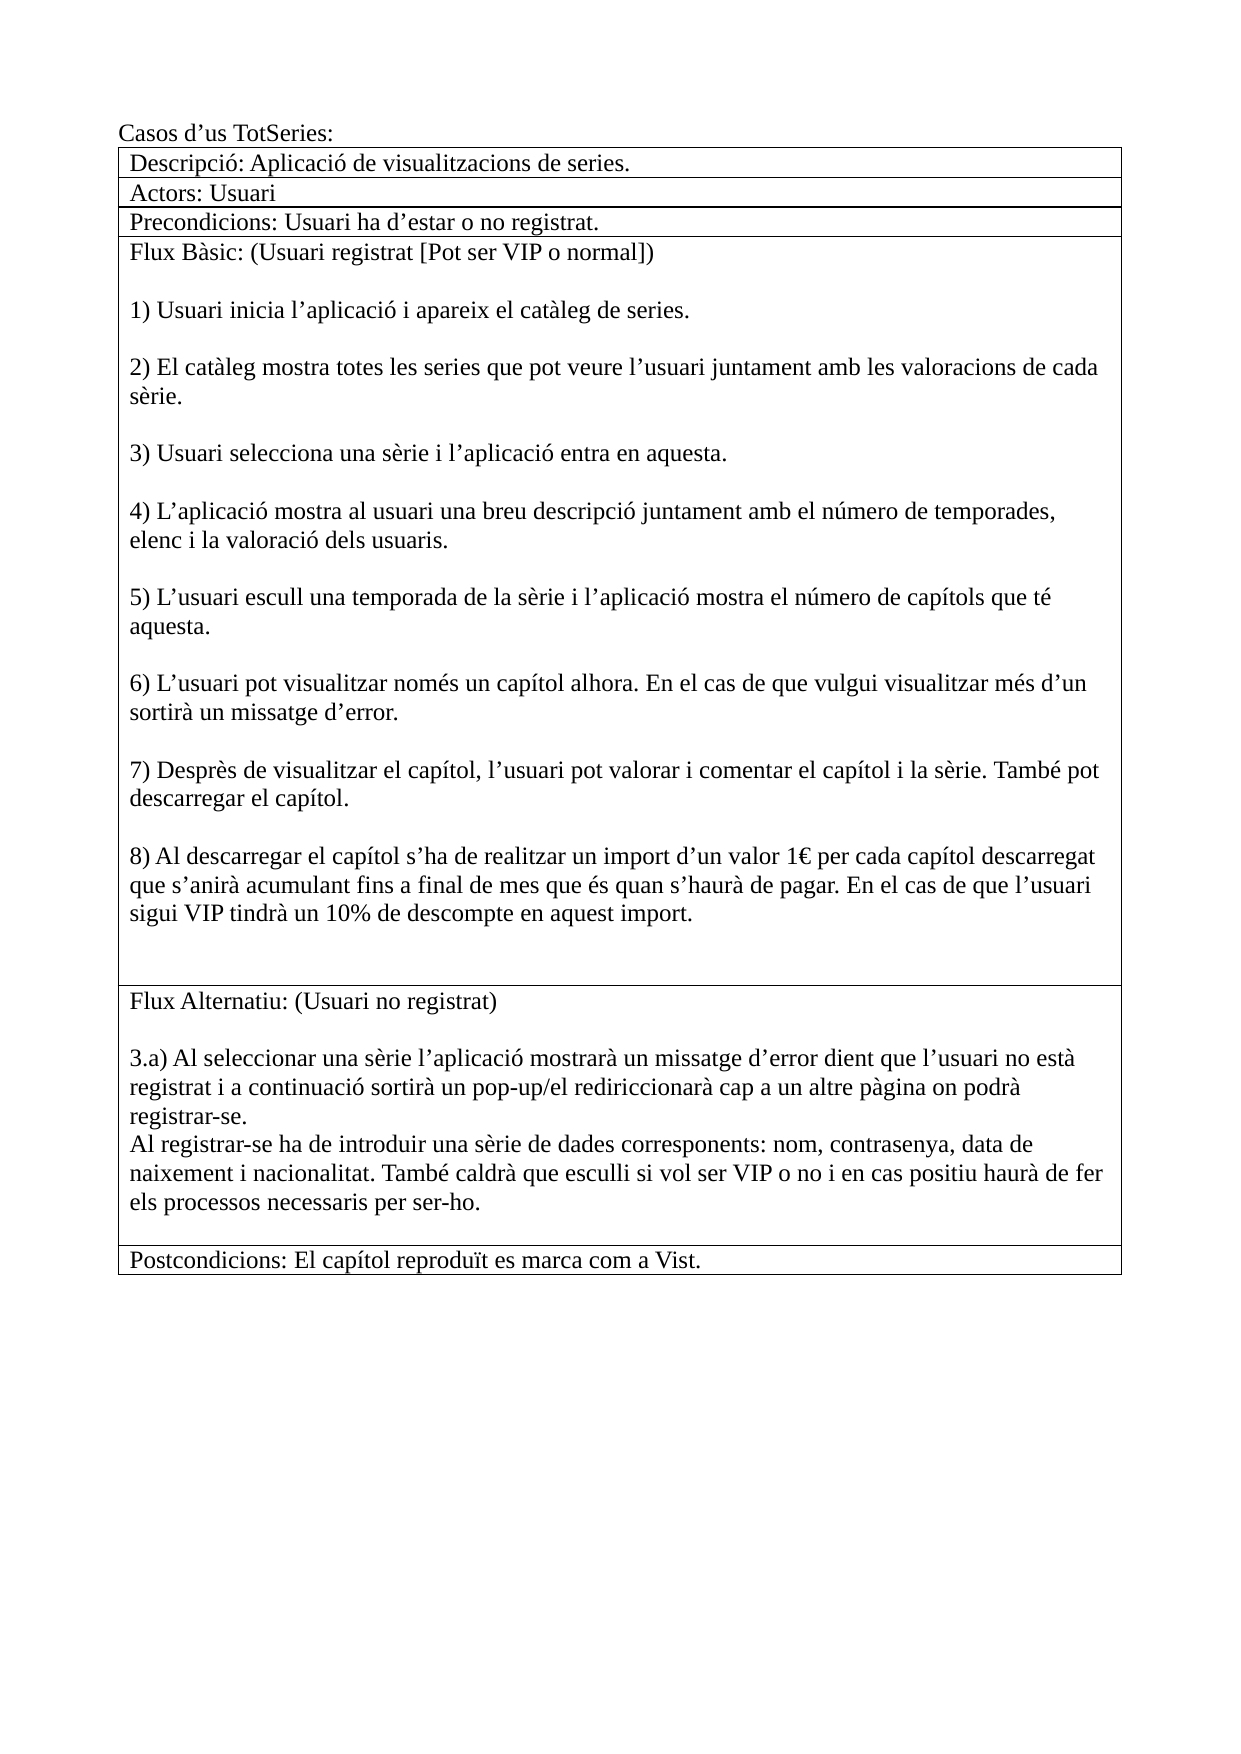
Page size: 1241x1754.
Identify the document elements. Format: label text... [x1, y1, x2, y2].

table_cell Flux Bàsic: (Usuari registrat [Pot ser VIP o normal]) 1) Usuari inicia l’aplicació i apareix el catàleg de series. 2) El catàleg mostra totes les series que pot veure l’usuari juntament amb les valoracions de cada sèrie. 3) Usuari selecciona una sèrie i l’aplicació entra en aquesta. 4) L’aplicació mostra al usuari una breu descripció juntament amb el número de temporades, elenc i la valoració dels usuaris. 5) L’usuari escull una temporada de la sèrie i l’aplicació mostra el número de capítols que té aquesta. 6) L’usuari pot visualitzar només un capítol alhora. En el cas de que vulgui visualitzar més d’un sortirà un missatge d’error. 7) Desprès de visualitzar el capítol, l’usuari pot valorar i comentar el capítol i la sèrie. També pot descarregar el capítol. 8) Al descarregar el capítol s’ha de realitzar un import d’un valor 1€ per cada capítol descarregat que s’anirà acumulant fins a final de mes que és quan s’haurà de pagar. En el cas de que l’usuari sigui VIP tindrà un 10% de descompte en aquest import. [119, 237, 1121, 985]
table_cell Actors: Usuari [119, 178, 1121, 206]
text Casos d’us TotSeries: [118, 118, 1122, 147]
table_cell Postcondicions: El capítol reproduït es marca com a Vist. [119, 1246, 1121, 1274]
table_cell Precondicions: Usuari ha d’estar o no registrat. [119, 208, 1121, 236]
table_header Descripció: Aplicació de visualitzacions de series. [119, 148, 1121, 177]
table_cell Flux Alternatiu: (Usuari no registrat) 3.a) Al seleccionar una sèrie l’aplicació mostrarà un missatge d’error dient que l’usuari no està registrat i a continuació sortirà un pop-up/el rediriccionarà cap a un altre pàgina on podrà registrar-se. Al registrar-se ha de introduir una sèrie de dades corresponents: nom, contrasenya, data de naixement i nacionalitat. També caldrà que esculli si vol ser VIP o no i en cas positiu haurà de fer els processos necessaris per ser-ho. [119, 986, 1121, 1244]
